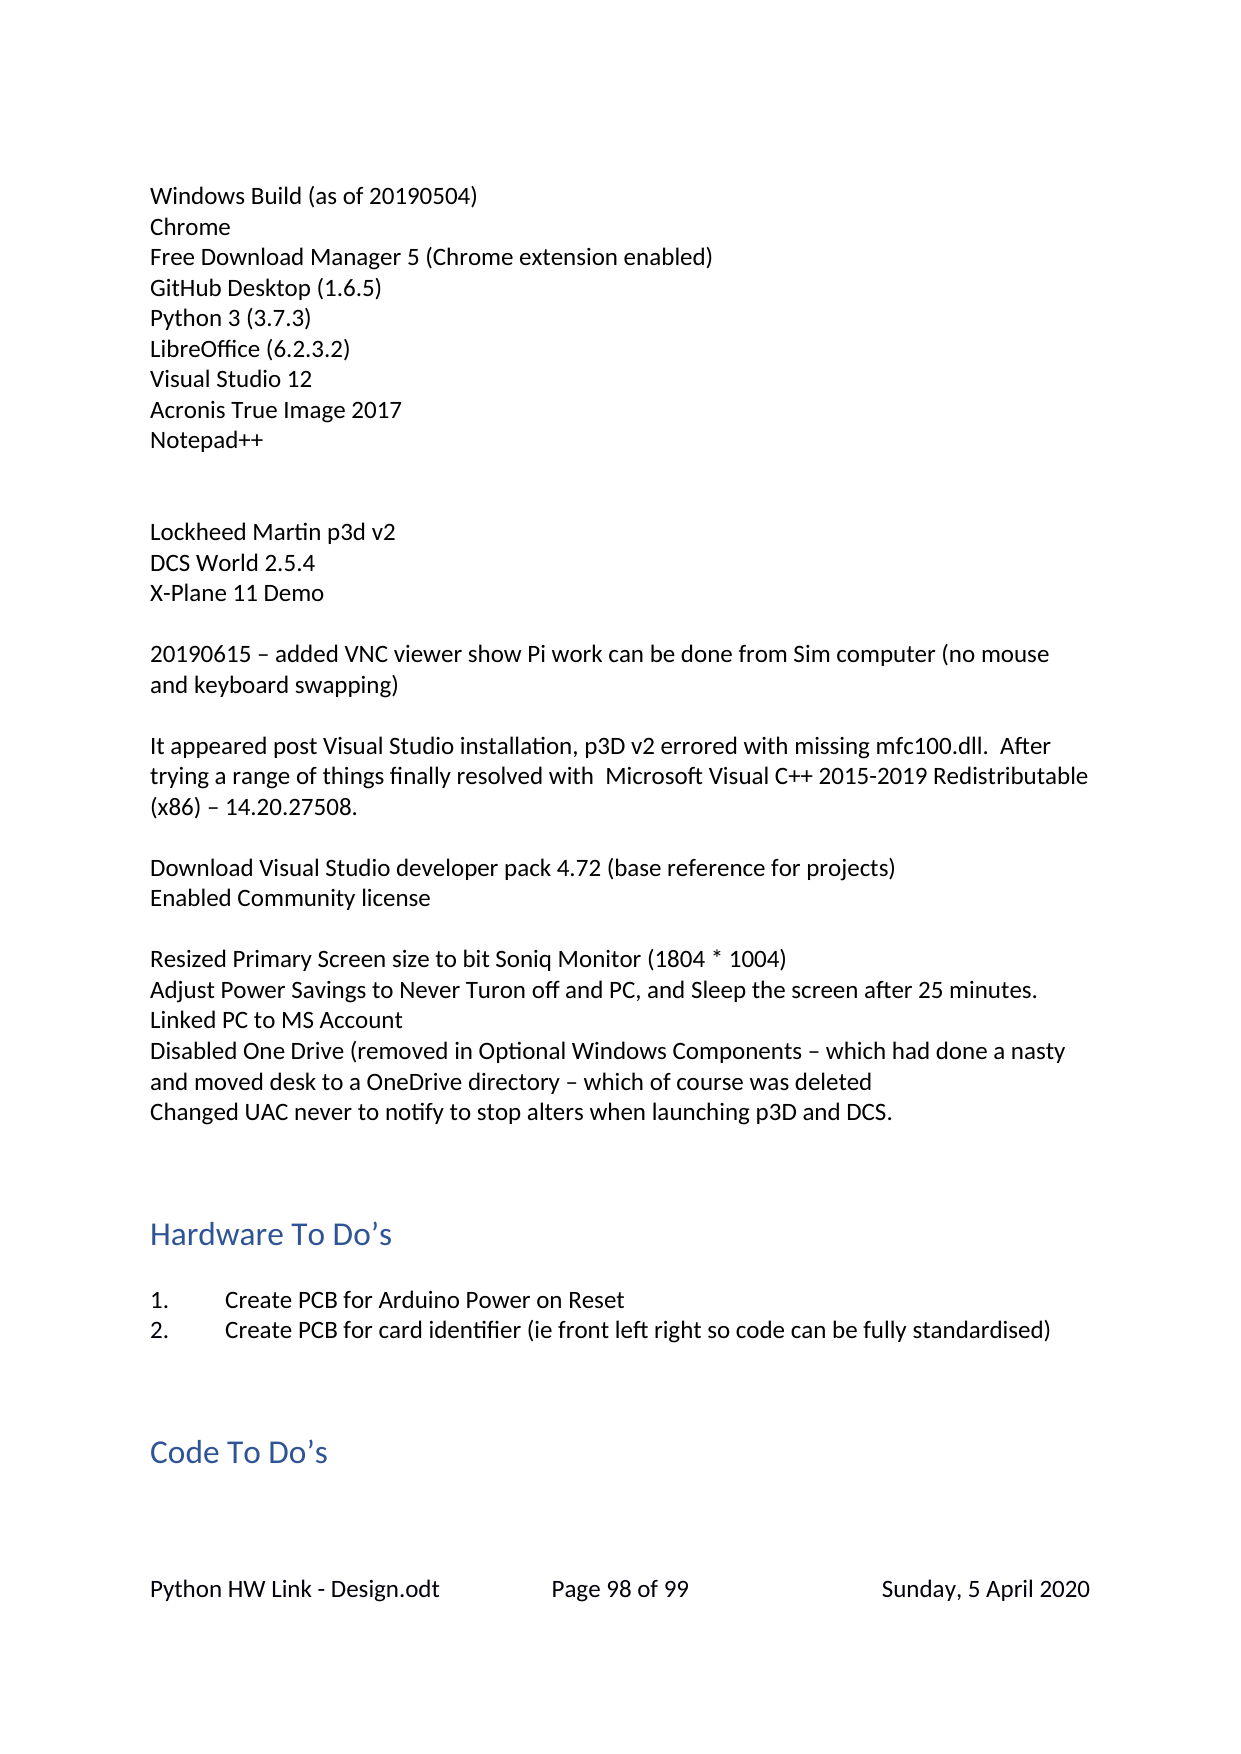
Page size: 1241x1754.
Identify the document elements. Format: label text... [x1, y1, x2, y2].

text Chrome [150, 211, 1090, 242]
text Enabled Community license [150, 882, 1090, 913]
text 20190615 – added VNC viewer show Pi work can be done from Sim computer (no mouse and keyboard swapping) [150, 638, 1090, 699]
text Free Download Manager 5 (Chrome extension enabled) [150, 242, 1090, 272]
text Acronis True Image 2017 [150, 394, 1090, 425]
text Linked PC to MS Account [150, 1004, 1090, 1035]
subtitle Code To Do’s [150, 1431, 1090, 1472]
list Create PCB for Arduino Power on Reset [150, 1284, 1090, 1314]
text It appeared post Visual Studio installation, p3D v2 errored with missing mfc100.dll. After trying a range of things finally resolved with Microsoft Visual C++ 2015-2019 Redistributable (x86) – 14.20.27508. [150, 730, 1090, 821]
text Changed UAC never to notify to stop alters when launching p3D and DCS. [150, 1096, 1090, 1127]
text DCS World 2.5.4 [150, 547, 1090, 577]
text Python 3 (3.7.3) [150, 303, 1090, 333]
text Visual Studio 12 [150, 364, 1090, 394]
text Lockheed Martin p3d v2 [150, 516, 1090, 547]
text Resized Primary Screen size to bit Soniq Monitor (1804 * 1004) [150, 943, 1090, 974]
text Notepad++ [150, 425, 1090, 455]
text Windows Build (as of 20190504) [150, 181, 1090, 211]
text LibreOffice (6.2.3.2) [150, 333, 1090, 364]
subtitle Hardware To Do’s [150, 1213, 1090, 1253]
text Adjust Power Savings to Never Turon off and PC, and Sleep the screen after 25 minutes. [150, 974, 1090, 1004]
list Create PCB for card identifier (ie front left right so code can be fully standardised) [150, 1314, 1090, 1345]
text X-Plane 11 Demo [150, 577, 1090, 608]
text GitHub Desktop (1.6.5) [150, 272, 1090, 303]
text Disabled One Drive (removed in Optional Windows Components – which had done a nasty and moved desk to a OneDrive directory – which of course was deleted [150, 1035, 1090, 1096]
text Download Visual Studio developer pack 4.72 (base reference for projects) [150, 852, 1090, 882]
